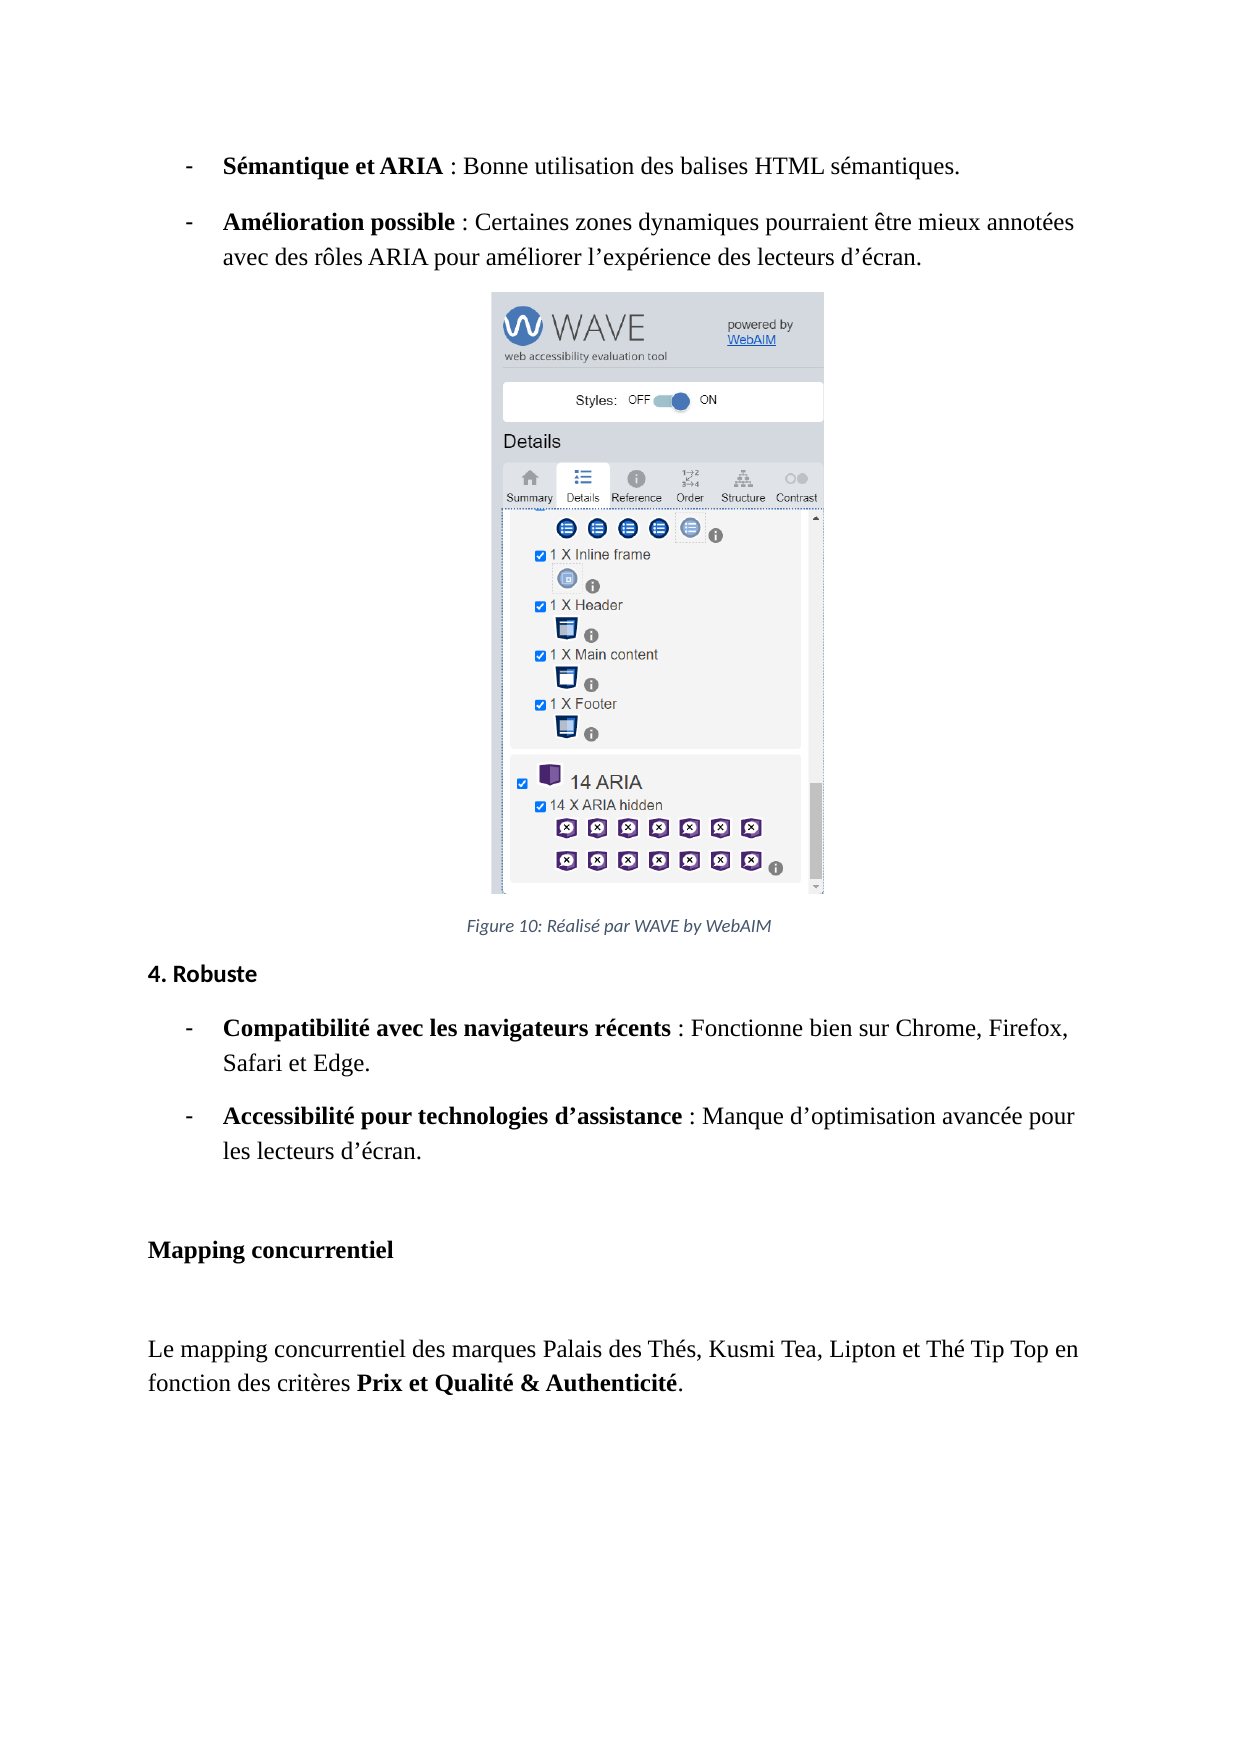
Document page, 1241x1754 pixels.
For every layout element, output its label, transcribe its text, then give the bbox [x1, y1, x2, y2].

text Figure 10: Réalisé par WAVE by WebAIM [148, 914, 1093, 937]
list Sémantique et ARIA : Bonne utilisation des balises HTML sémantiques. [185, 148, 1093, 182]
text Mapping concurrentiel [148, 1235, 1093, 1264]
text 4️. Robuste [148, 958, 1093, 988]
list Accessibilité pour technologies d’assistance : Manque d’optimisation avancée pour les lecteurs d’écran. [185, 1097, 1093, 1164]
list Compatibilité avec les navigateurs récents : Fonctionne bien sur Chrome, Firefox, Safari et Edge. [185, 1009, 1093, 1077]
list Amélioration possible : Certaines zones dynamiques pourraient être mieux annotées avec des rôles ARIA pour améliorer l’expérience des lecteurs d’écran. [185, 203, 1093, 271]
text Le mapping concurrentiel des marques Palais des Thés, Kusmi Tea, Lipton et Thé Tip Top en fonction des critères Prix et Qualité & Authenticité. [148, 1334, 1093, 1396]
